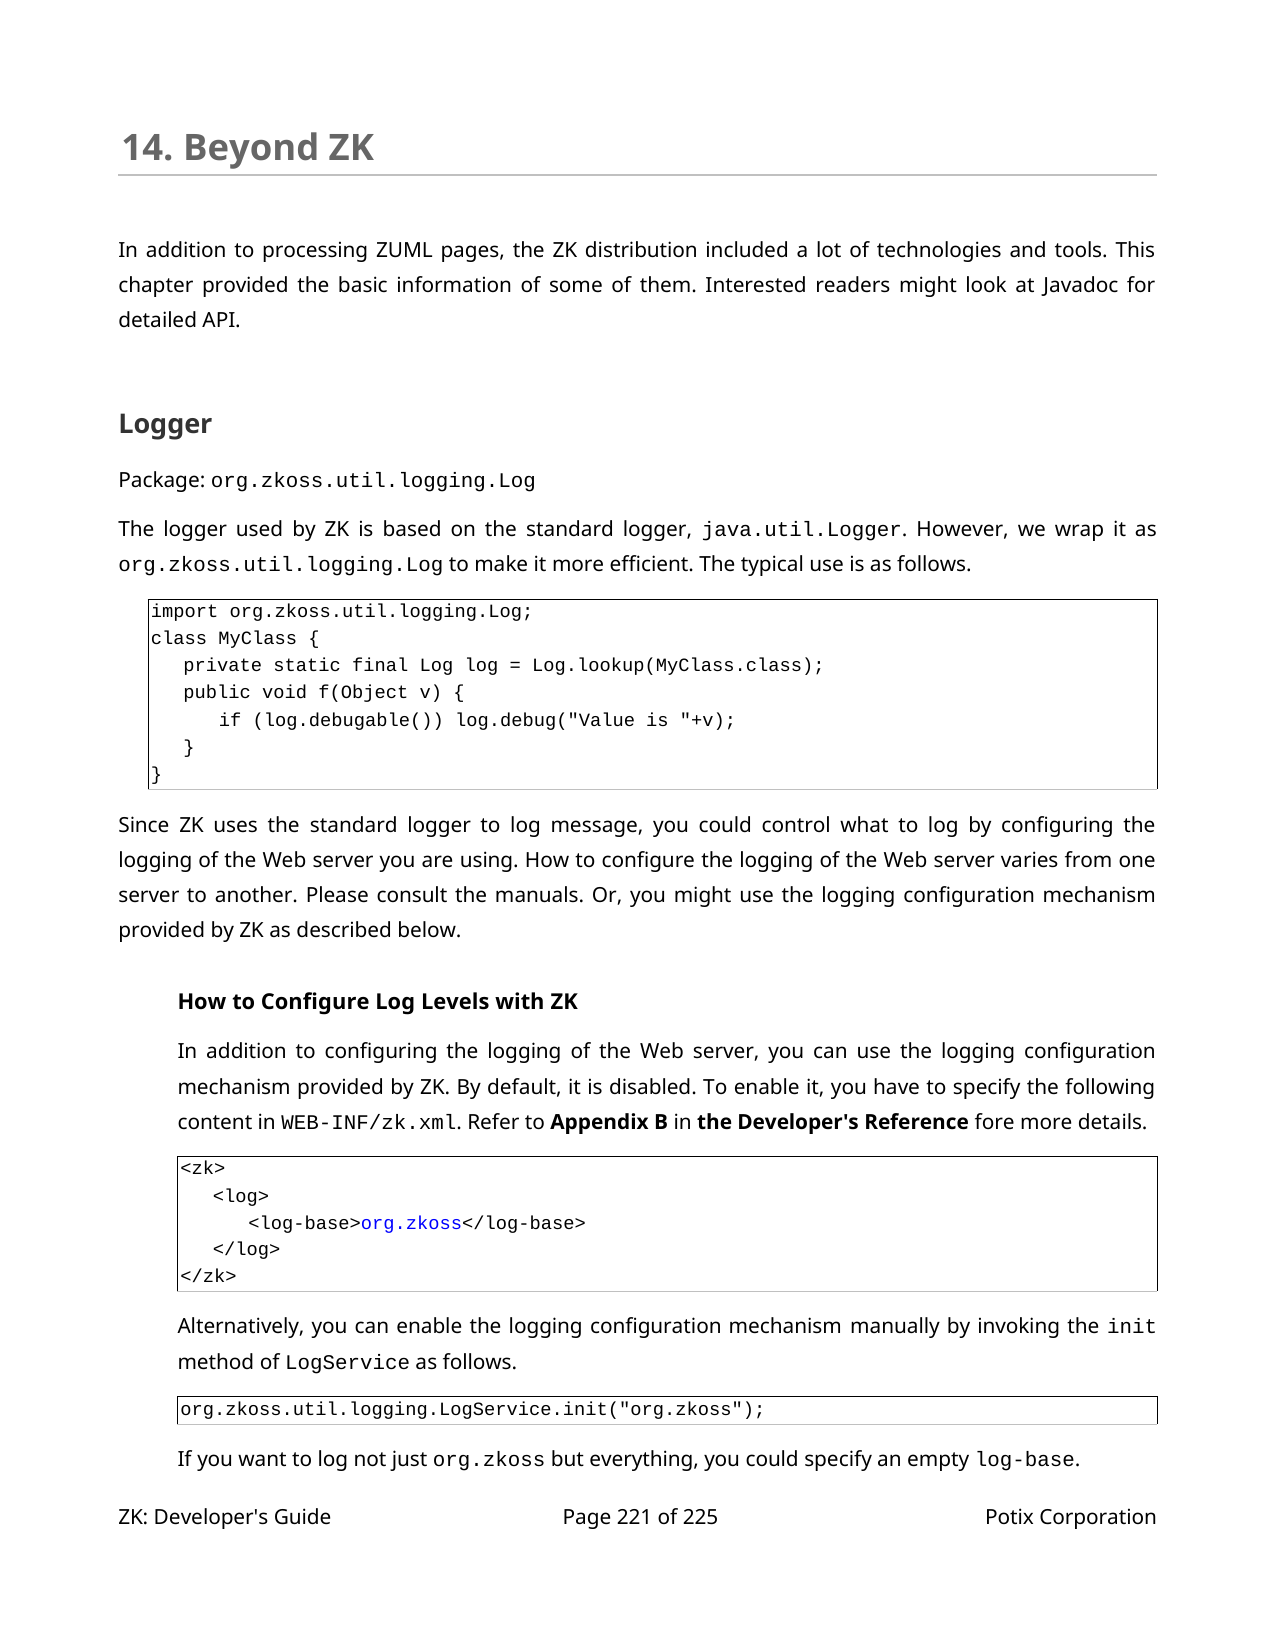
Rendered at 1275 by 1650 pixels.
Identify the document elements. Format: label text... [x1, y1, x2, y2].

subtitle How to Configure Log Levels with ZK [177, 986, 1157, 1016]
text In addition to processing ZUML pages, the ZK distribution included a lot of technologies and tools. This chapter provided the basic information of some of them. Interested readers might look at Javadoc for detailed API. [118, 235, 1157, 333]
text The logger used by ZK is based on the standard logger, java.util.Logger. However, we wrap it as org.zkoss.util.logging.Log to make it more efficient. The typical use is as follows. [118, 514, 1157, 578]
text Alternatively, you can enable the logging configuration mechanism manually by invoking the init method of LogService as follows. [177, 1312, 1157, 1376]
text Package: org.zkoss.util.logging.Log [118, 465, 1157, 493]
text <log-base>org.zkoss</log-base> </log> </zk> [178, 1211, 1157, 1291]
text private static final Log log = Log.lookup(MyClass.class); [149, 653, 1157, 677]
text org.zkoss.util.logging.LogService.init("org.zkoss"); [178, 1397, 1157, 1424]
subtitle Logger [118, 404, 1157, 441]
text <log> [178, 1183, 1157, 1208]
text } [149, 734, 1157, 759]
text public void f(Object v) { [149, 680, 1157, 704]
subtitle 14. Beyond ZK [118, 118, 1157, 174]
text Since ZK uses the standard logger to log message, you could control what to log by configuring the logging of the Web server you are using. How to configure the logging of the Web server varies from one server to another. Please consult the manuals. Or, you might use the logging configuration mechanism provided by ZK as described below. [118, 810, 1157, 943]
text class MyClass { [149, 626, 1157, 650]
text In addition to configuring the logging of the Web server, you can use the logging configuration mechanism provided by ZK. By default, it is disabled. To enable it, you have to specify the following content in WEB-INF/zk.xml. Refer to Appendix B in the Developer's Reference fore more details. [177, 1037, 1157, 1136]
text if (log.debugable()) log.debug("Value is "+v); [149, 707, 1157, 732]
text import org.zkoss.util.logging.Log; [149, 600, 1157, 623]
text If you want to log not just org.zkoss but everything, you could specify an empty log-base. [177, 1444, 1157, 1473]
text <zk> [178, 1157, 1157, 1181]
text } [149, 762, 1157, 789]
